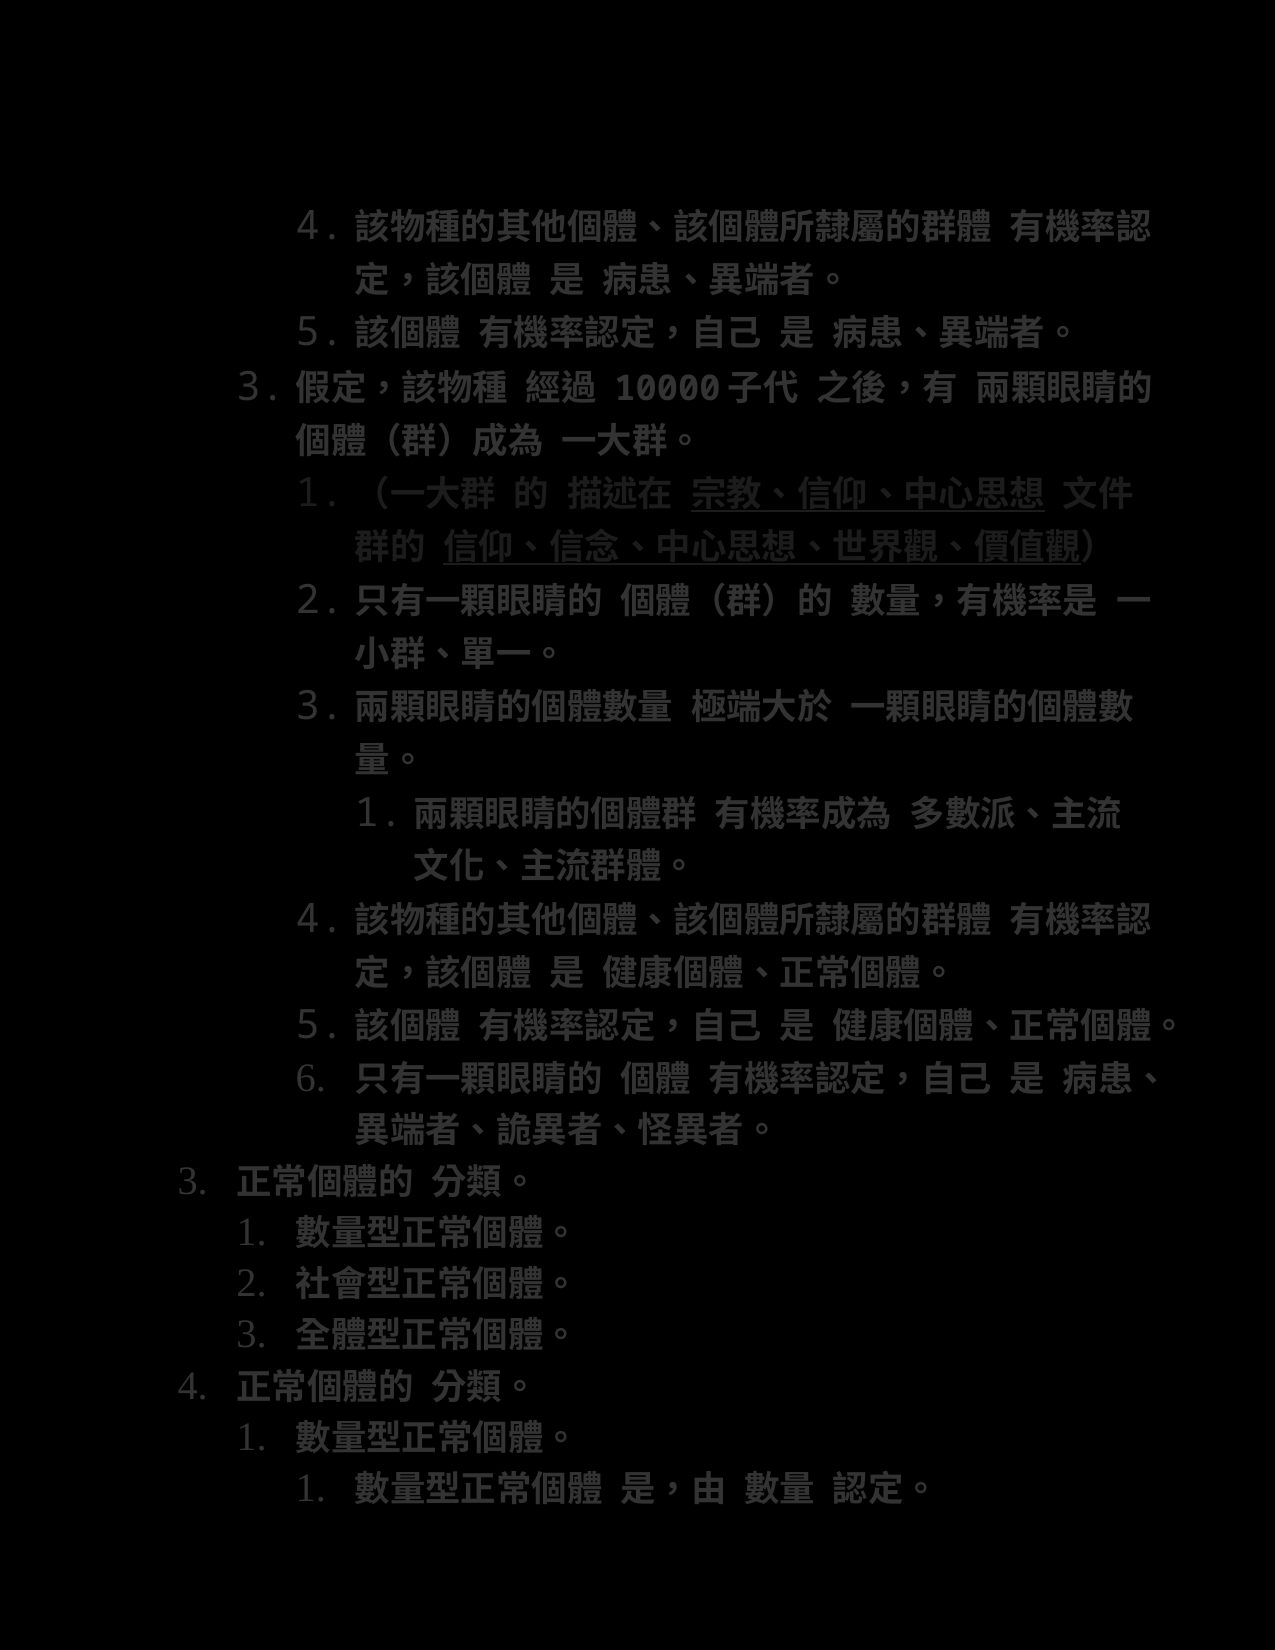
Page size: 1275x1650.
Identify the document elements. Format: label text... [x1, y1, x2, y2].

list 兩顆眼睛的個體群 有機率成為 多數派、主流文化、主流群體。 [354, 783, 1157, 889]
list 社會型正常個體。 [236, 1256, 1157, 1307]
list 數量型正常個體。 [236, 1204, 1157, 1256]
list 該物種的其他個體、該個體所隸屬的群體 有機率認定，該個體 是 健康個體、正常個體。 [295, 889, 1157, 995]
list 該個體 有機率認定，自己 是 健康個體、正常個體。 [295, 995, 1157, 1051]
list 只有一顆眼睛的 個體 有機率認定，自己 是 病患、異端者、詭異者、怪異者。 [295, 1051, 1157, 1153]
list 正常個體的 分類。 [177, 1358, 1157, 1409]
list 數量型正常個體 是，由 數量 認定。 [295, 1461, 1157, 1512]
list 假定，該物種 經過 10000子代 之後，有 兩顆眼睛的 個體（群）成為 一大群。 [236, 357, 1157, 464]
list 數量型正常個體。 [236, 1409, 1157, 1461]
list 兩顆眼睛的個體數量 極端大於 一顆眼睛的個體數量。 [295, 676, 1157, 783]
list 該個體 有機率認定，自己 是 病患、異端者。 [295, 302, 1157, 357]
list 全體型正常個體。 [236, 1307, 1157, 1358]
list （一大群 的 描述在 宗教、信仰、中心思想 文件群的 信仰、信念、中心思想、世界觀、價值觀） [295, 464, 1157, 570]
list 正常個體的 分類。 [177, 1153, 1157, 1204]
list 該物種的其他個體、該個體所隸屬的群體 有機率認定，該個體 是 病患、異端者。 [295, 196, 1157, 302]
list 只有一顆眼睛的 個體（群）的 數量，有機率是 一小群、單一。 [295, 570, 1157, 676]
